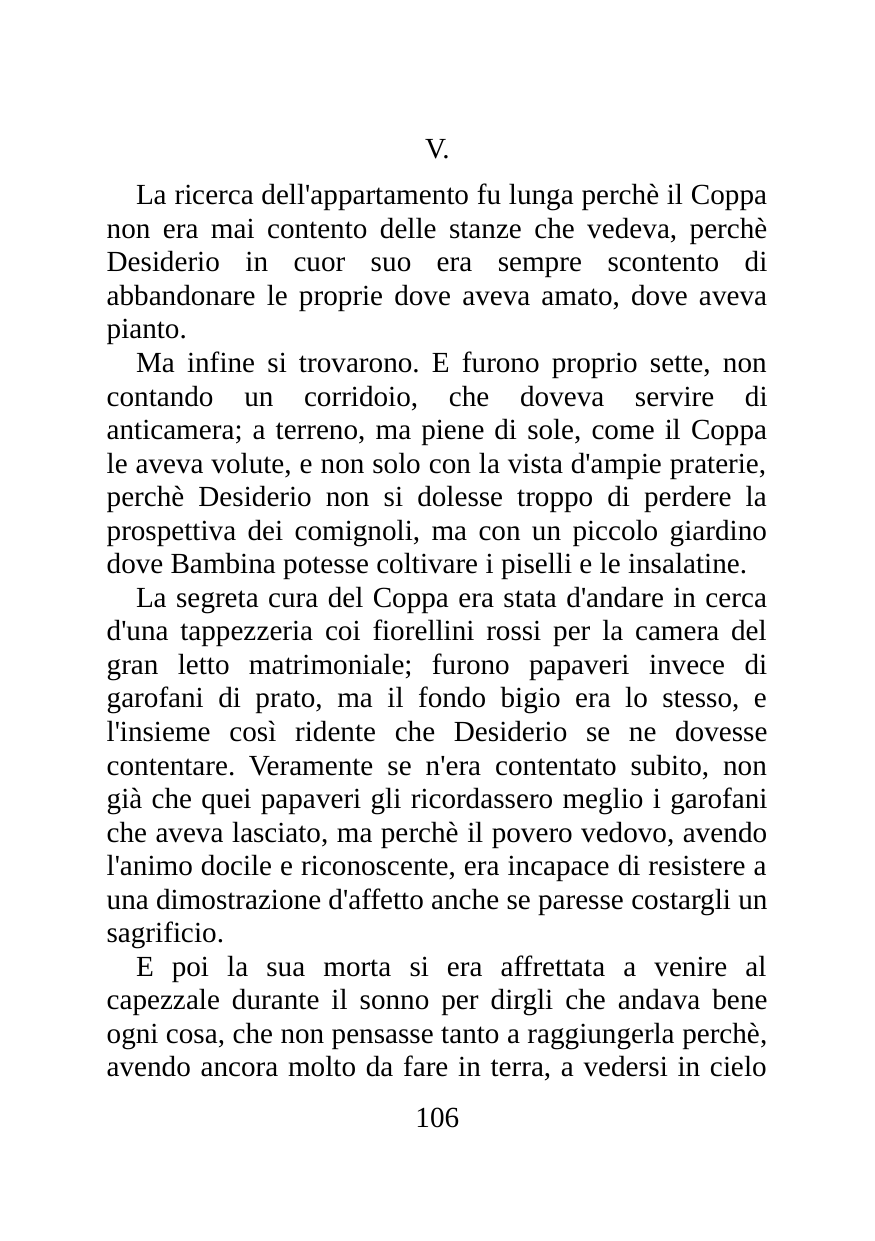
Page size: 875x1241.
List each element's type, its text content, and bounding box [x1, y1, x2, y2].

text E poi la sua morta si era affrettata a venire al capezzale durante il sonno per dirgli che andava bene ogni cosa, che non pensasse tanto a raggiungerla perchè, avendo ancora molto da fare in terra, a vedersi in cielo [106, 949, 768, 1083]
subtitle V. [106, 131, 768, 165]
text Ma infine si trovarono. E furono proprio sette, non contando un corridoio, che doveva servire di anticamera; a terreno, ma piene di sole, come il Coppa le aveva volute, e non solo con la vista d'ampie praterie, perchè Desiderio non si dolesse troppo di perdere la prospettiva dei comignoli, ma con un piccolo giardino dove Bambina potesse coltivare i piselli e le insalatine. [106, 345, 768, 580]
text La ricerca dell'appartamento fu lunga perchè il Coppa non era mai contento delle stanze che vedeva, perchè Desiderio in cuor suo era sempre scontento di abbandonare le proprie dove aveva amato, dove aveva pianto. [106, 177, 768, 345]
text La segreta cura del Coppa era stata d'andare in cerca d'una tappezzeria coi fiorellini rossi per la camera del gran letto matrimoniale; furono papaveri invece di garofani di prato, ma il fondo bigio era lo stesso, e l'insieme così ridente che Desiderio se ne dovesse contentare. Veramente se n'era contentato subito, non già che quei papaveri gli ricordassero meglio i garofani che aveva lasciato, ma perchè il povero vedovo, avendo l'animo docile e riconoscente, era incapace di resistere a una dimostrazione d'affetto anche se paresse costargli un sagrificio. [106, 580, 768, 949]
